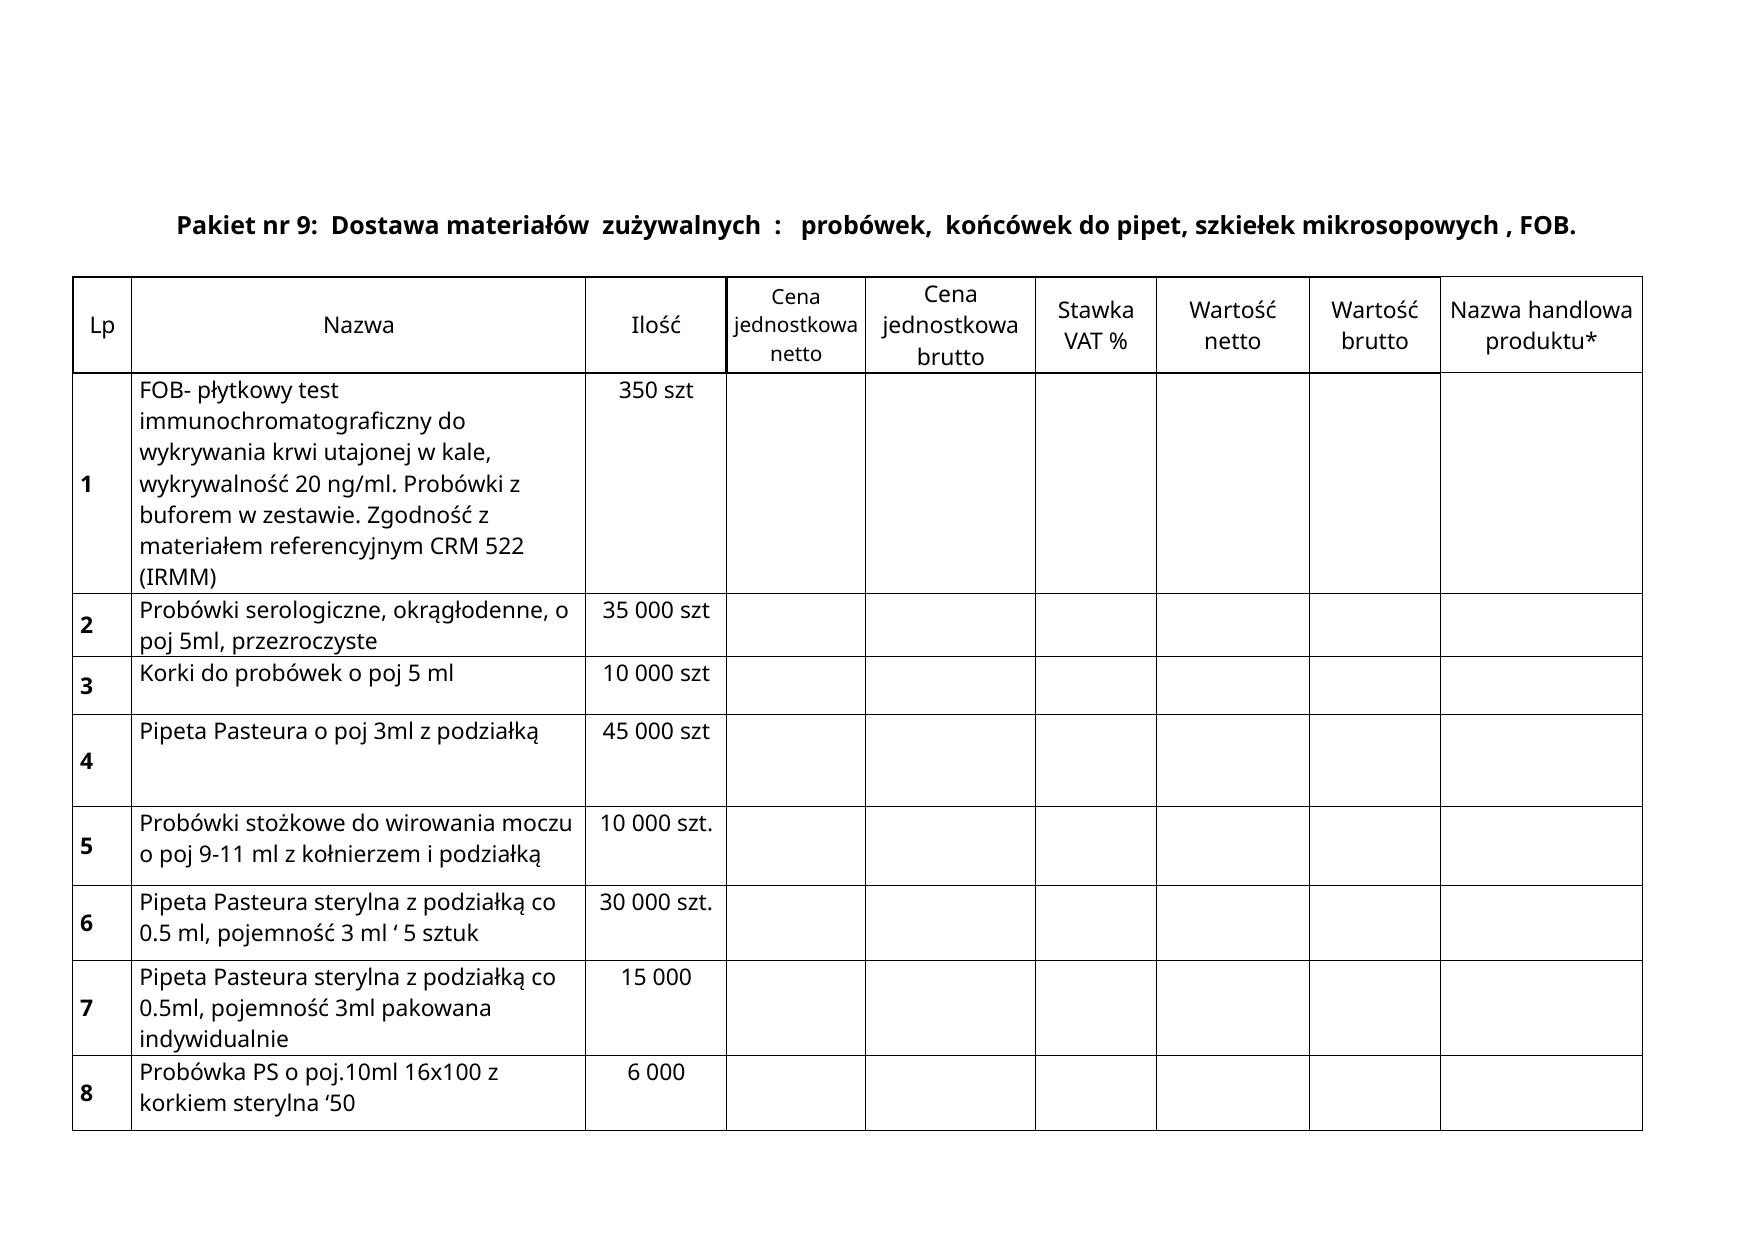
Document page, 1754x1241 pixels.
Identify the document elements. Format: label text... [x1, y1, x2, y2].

table_cell Korki do probówek o poj 5 ml [132, 657, 585, 714]
table_cell [727, 1056, 865, 1130]
table_header Nazwa handlowa produktu* [1441, 277, 1642, 372]
table_cell [1441, 715, 1642, 806]
table_cell 7 [73, 961, 131, 1055]
table_cell 5 [73, 807, 131, 884]
table_cell [1441, 1056, 1642, 1130]
table_cell [866, 657, 1035, 714]
table_cell [1441, 886, 1642, 960]
table_cell [1310, 886, 1440, 960]
table_cell [1441, 657, 1642, 714]
table_cell [727, 961, 865, 1055]
table_cell 30 000 szt. [586, 886, 726, 960]
table_cell [866, 807, 1035, 884]
table_cell Probówki serologiczne, okrągłodenne, o poj 5ml, przezroczyste [132, 594, 585, 656]
table_cell [1310, 1056, 1440, 1130]
table_cell [1157, 807, 1309, 884]
table_cell [1036, 961, 1156, 1055]
table_cell [1036, 594, 1156, 656]
table_cell [727, 807, 865, 884]
table_cell [1157, 961, 1309, 1055]
table_cell [866, 886, 1035, 960]
table_cell [1310, 594, 1440, 656]
table_cell [1036, 886, 1156, 960]
table_header Nazwa [132, 278, 585, 372]
table_cell 6 000 [586, 1056, 726, 1130]
table_cell [1157, 374, 1309, 593]
table_cell [727, 594, 865, 656]
table_header Cena jednostkowa brutto [866, 278, 1035, 372]
table_cell [727, 374, 865, 593]
table_cell 10 000 szt [586, 657, 726, 714]
table_cell 350 szt [586, 374, 726, 593]
table_cell 6 [73, 886, 131, 960]
table_cell [1157, 657, 1309, 714]
table_cell [1036, 715, 1156, 806]
table_cell Pipeta Pasteura sterylna z podziałką co 0.5 ml, pojemność 3 ml ‘ 5 sztuk [132, 886, 585, 960]
table_cell [1157, 1056, 1309, 1130]
list Pakiet nr 9: Dostawa materiałów zużywalnych : probówek, końcówek do pipet, szkiełek mikrosopowych , FOB. [118, 208, 1636, 242]
table_header Ilość [586, 278, 725, 372]
table_cell [727, 657, 865, 714]
table_cell [1036, 807, 1156, 884]
table_cell [1310, 374, 1440, 593]
table_header Wartość brutto [1310, 278, 1440, 372]
table_cell [1036, 1056, 1156, 1130]
table_cell [727, 886, 865, 960]
table_cell [866, 1056, 1035, 1130]
table_cell 45 000 szt [586, 715, 726, 806]
table_cell Pipeta Pasteura o poj 3ml z podziałką [132, 715, 585, 806]
table_cell Probówka PS o poj.10ml 16x100 z korkiem sterylna ‘50 [132, 1056, 585, 1130]
table_cell [1441, 961, 1642, 1055]
table_cell 2 [73, 594, 131, 656]
table_header Wartość netto [1157, 278, 1309, 372]
table_cell Pipeta Pasteura sterylna z podziałką co 0.5ml, pojemność 3ml pakowana indywidualnie [132, 961, 585, 1055]
table_cell [1441, 373, 1642, 593]
table_cell FOB- płytkowy test immunochromatograficzny do wykrywania krwi utajonej w kale, wykrywalność 20 ng/ml. Probówki z buforem w zestawie. Zgodność z materiałem referencyjnym CRM 522 (IRMM) [132, 374, 585, 593]
table_cell 8 [73, 1056, 131, 1130]
table_cell [1157, 886, 1309, 960]
table_cell 10 000 szt. [586, 807, 726, 884]
table_cell [1036, 657, 1156, 714]
table_header Lp [74, 278, 131, 372]
table_cell [1441, 594, 1642, 656]
table_cell [1310, 961, 1440, 1055]
table_header Cena jednostkowa netto [728, 278, 865, 372]
table_cell 3 [73, 657, 131, 714]
table_cell [866, 374, 1035, 593]
table_cell 4 [73, 715, 131, 806]
table_cell [1036, 374, 1156, 593]
table_cell [866, 961, 1035, 1055]
table_cell 35 000 szt [586, 594, 726, 656]
table_cell [1310, 657, 1440, 714]
table_cell [866, 715, 1035, 806]
table_cell Probówki stożkowe do wirowania moczu o poj 9-11 ml z kołnierzem i podziałką [132, 807, 585, 884]
table_cell 1 [73, 374, 131, 593]
table_cell [1157, 715, 1309, 806]
table_cell 15 000 [586, 961, 726, 1055]
table_cell [866, 594, 1035, 656]
table_header Stawka VAT % [1036, 278, 1156, 372]
table_cell [1310, 807, 1440, 884]
table_cell [1441, 807, 1642, 884]
table_cell [1310, 715, 1440, 806]
table_cell [1157, 594, 1309, 656]
table_cell [727, 715, 865, 806]
